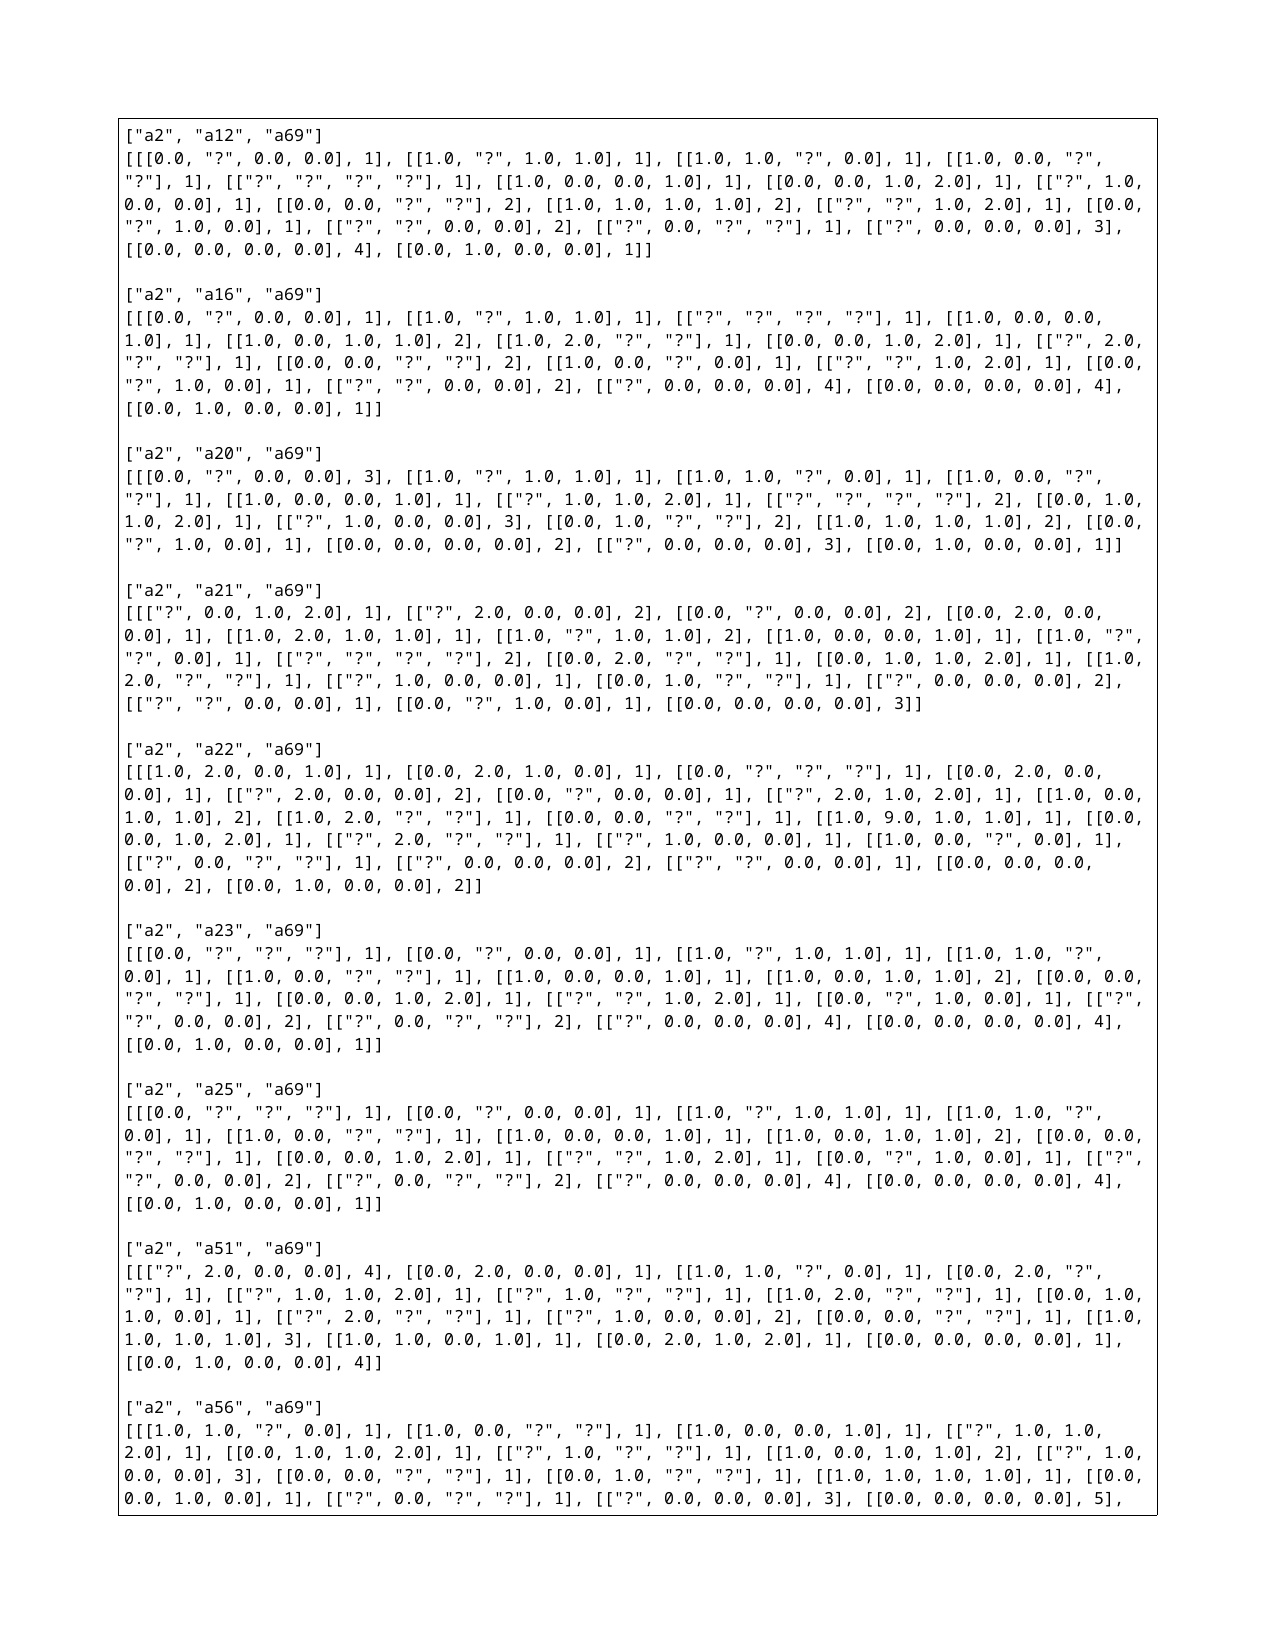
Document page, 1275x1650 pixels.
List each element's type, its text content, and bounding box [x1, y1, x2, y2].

table_header ["a2", "a12", "a69"] [[[0.0, "?", 0.0, 0.0], 1], [[1.0, "?", 1.0, 1.0], 1], [[1.0, 1.0, "?", 0.0], 1], [[1.0, 0.0, "?", "?"], 1], [["?", "?", "?", "?"], 1], [[1.0, 0.0, 0.0, 1.0], 1], [[0.0, 0.0, 1.0, 2.0], 1], [["?", 1.0, 0.0, 0.0], 1], [[0.0, 0.0, "?", "?"], 2], [[1.0, 1.0, 1.0, 1.0], 2], [["?", "?", 1.0, 2.0], 1], [[0.0, "?", 1.0, 0.0], 1], [["?", "?", 0.0, 0.0], 2], [["?", 0.0, "?", "?"], 1], [["?", 0.0, 0.0, 0.0], 3], [[0.0, 0.0, 0.0, 0.0], 4], [[0.0, 1.0, 0.0, 0.0], 1]] ["a2", "a16", "a69"] [[[0.0, "?", 0.0, 0.0], 1], [[1.0, "?", 1.0, 1.0], 1], [["?", "?", "?", "?"], 1], [[1.0, 0.0, 0.0, 1.0], 1], [[1.0, 0.0, 1.0, 1.0], 2], [[1.0, 2.0, "?", "?"], 1], [[0.0, 0.0, 1.0, 2.0], 1], [["?", 2.0, "?", "?"], 1], [[0.0, 0.0, "?", "?"], 2], [[1.0, 0.0, "?", 0.0], 1], [["?", "?", 1.0, 2.0], 1], [[0.0, "?", 1.0, 0.0], 1], [["?", "?", 0.0, 0.0], 2], [["?", 0.0, 0.0, 0.0], 4], [[0.0, 0.0, 0.0, 0.0], 4], [[0.0, 1.0, 0.0, 0.0], 1]] ["a2", "a20", "a69"] [[[0.0, "?", 0.0, 0.0], 3], [[1.0, "?", 1.0, 1.0], 1], [[1.0, 1.0, "?", 0.0], 1], [[1.0, 0.0, "?", "?"], 1], [[1.0, 0.0, 0.0, 1.0], 1], [["?", 1.0, 1.0, 2.0], 1], [["?", "?", "?", "?"], 2], [[0.0, 1.0, 1.0, 2.0], 1], [["?", 1.0, 0.0, 0.0], 3], [[0.0, 1.0, "?", "?"], 2], [[1.0, 1.0, 1.0, 1.0], 2], [[0.0, "?", 1.0, 0.0], 1], [[0.0, 0.0, 0.0, 0.0], 2], [["?", 0.0, 0.0, 0.0], 3], [[0.0, 1.0, 0.0, 0.0], 1]] ["a2", "a21", "a69"] [[["?", 0.0, 1.0, 2.0], 1], [["?", 2.0, 0.0, 0.0], 2], [[0.0, "?", 0.0, 0.0], 2], [[0.0, 2.0, 0.0, 0.0], 1], [[1.0, 2.0, 1.0, 1.0], 1], [[1.0, "?", 1.0, 1.0], 2], [[1.0, 0.0, 0.0, 1.0], 1], [[1.0, "?", "?", 0.0], 1], [["?", "?", "?", "?"], 2], [[0.0, 2.0, "?", "?"], 1], [[0.0, 1.0, 1.0, 2.0], 1], [[1.0, 2.0, "?", "?"], 1], [["?", 1.0, 0.0, 0.0], 1], [[0.0, 1.0, "?", "?"], 1], [["?", 0.0, 0.0, 0.0], 2], [["?", "?", 0.0, 0.0], 1], [[0.0, "?", 1.0, 0.0], 1], [[0.0, 0.0, 0.0, 0.0], 3]] ["a2", "a22", "a69"] [[[1.0, 2.0, 0.0, 1.0], 1], [[0.0, 2.0, 1.0, 0.0], 1], [[0.0, "?", "?", "?"], 1], [[0.0, 2.0, 0.0, 0.0], 1], [["?", 2.0, 0.0, 0.0], 2], [[0.0, "?", 0.0, 0.0], 1], [["?", 2.0, 1.0, 2.0], 1], [[1.0, 0.0, 1.0, 1.0], 2], [[1.0, 2.0, "?", "?"], 1], [[0.0, 0.0, "?", "?"], 1], [[1.0, 9.0, 1.0, 1.0], 1], [[0.0, 0.0, 1.0, 2.0], 1], [["?", 2.0, "?", "?"], 1], [["?", 1.0, 0.0, 0.0], 1], [[1.0, 0.0, "?", 0.0], 1], [["?", 0.0, "?", "?"], 1], [["?", 0.0, 0.0, 0.0], 2], [["?", "?", 0.0, 0.0], 1], [[0.0, 0.0, 0.0, 0.0], 2], [[0.0, 1.0, 0.0, 0.0], 2]] ["a2", "a23", "a69"] [[[0.0, "?", "?", "?"], 1], [[0.0, "?", 0.0, 0.0], 1], [[1.0, "?", 1.0, 1.0], 1], [[1.0, 1.0, "?", 0.0], 1], [[1.0, 0.0, "?", "?"], 1], [[1.0, 0.0, 0.0, 1.0], 1], [[1.0, 0.0, 1.0, 1.0], 2], [[0.0, 0.0, "?", "?"], 1], [[0.0, 0.0, 1.0, 2.0], 1], [["?", "?", 1.0, 2.0], 1], [[0.0, "?", 1.0, 0.0], 1], [["?", "?", 0.0, 0.0], 2], [["?", 0.0, "?", "?"], 2], [["?", 0.0, 0.0, 0.0], 4], [[0.0, 0.0, 0.0, 0.0], 4], [[0.0, 1.0, 0.0, 0.0], 1]] ["a2", "a25", "a69"] [[[0.0, "?", "?", "?"], 1], [[0.0, "?", 0.0, 0.0], 1], [[1.0, "?", 1.0, 1.0], 1], [[1.0, 1.0, "?", 0.0], 1], [[1.0, 0.0, "?", "?"], 1], [[1.0, 0.0, 0.0, 1.0], 1], [[1.0, 0.0, 1.0, 1.0], 2], [[0.0, 0.0, "?", "?"], 1], [[0.0, 0.0, 1.0, 2.0], 1], [["?", "?", 1.0, 2.0], 1], [[0.0, "?", 1.0, 0.0], 1], [["?", "?", 0.0, 0.0], 2], [["?", 0.0, "?", "?"], 2], [["?", 0.0, 0.0, 0.0], 4], [[0.0, 0.0, 0.0, 0.0], 4], [[0.0, 1.0, 0.0, 0.0], 1]] ["a2", "a51", "a69"] [[["?", 2.0, 0.0, 0.0], 4], [[0.0, 2.0, 0.0, 0.0], 1], [[1.0, 1.0, "?", 0.0], 1], [[0.0, 2.0, "?", "?"], 1], [["?", 1.0, 1.0, 2.0], 1], [["?", 1.0, "?", "?"], 1], [[1.0, 2.0, "?", "?"], 1], [[0.0, 1.0, 1.0, 0.0], 1], [["?", 2.0, "?", "?"], 1], [["?", 1.0, 0.0, 0.0], 2], [[0.0, 0.0, "?", "?"], 1], [[1.0, 1.0, 1.0, 1.0], 3], [[1.0, 1.0, 0.0, 1.0], 1], [[0.0, 2.0, 1.0, 2.0], 1], [[0.0, 0.0, 0.0, 0.0], 1], [[0.0, 1.0, 0.0, 0.0], 4]] ["a2", "a56", "a69"] [[[1.0, 1.0, "?", 0.0], 1], [[1.0, 0.0, "?", "?"], 1], [[1.0, 0.0, 0.0, 1.0], 1], [["?", 1.0, 1.0, 2.0], 1], [[0.0, 1.0, 1.0, 2.0], 1], [["?", 1.0, "?", "?"], 1], [[1.0, 0.0, 1.0, 1.0], 2], [["?", 1.0, 0.0, 0.0], 3], [[0.0, 0.0, "?", "?"], 1], [[0.0, 1.0, "?", "?"], 1], [[1.0, 1.0, 1.0, 1.0], 1], [[0.0, 0.0, 1.0, 0.0], 1], [["?", 0.0, "?", "?"], 1], [["?", 0.0, 0.0, 0.0], 3], [[0.0, 0.0, 0.0, 0.0], 5], [119, 119, 1157, 1515]
